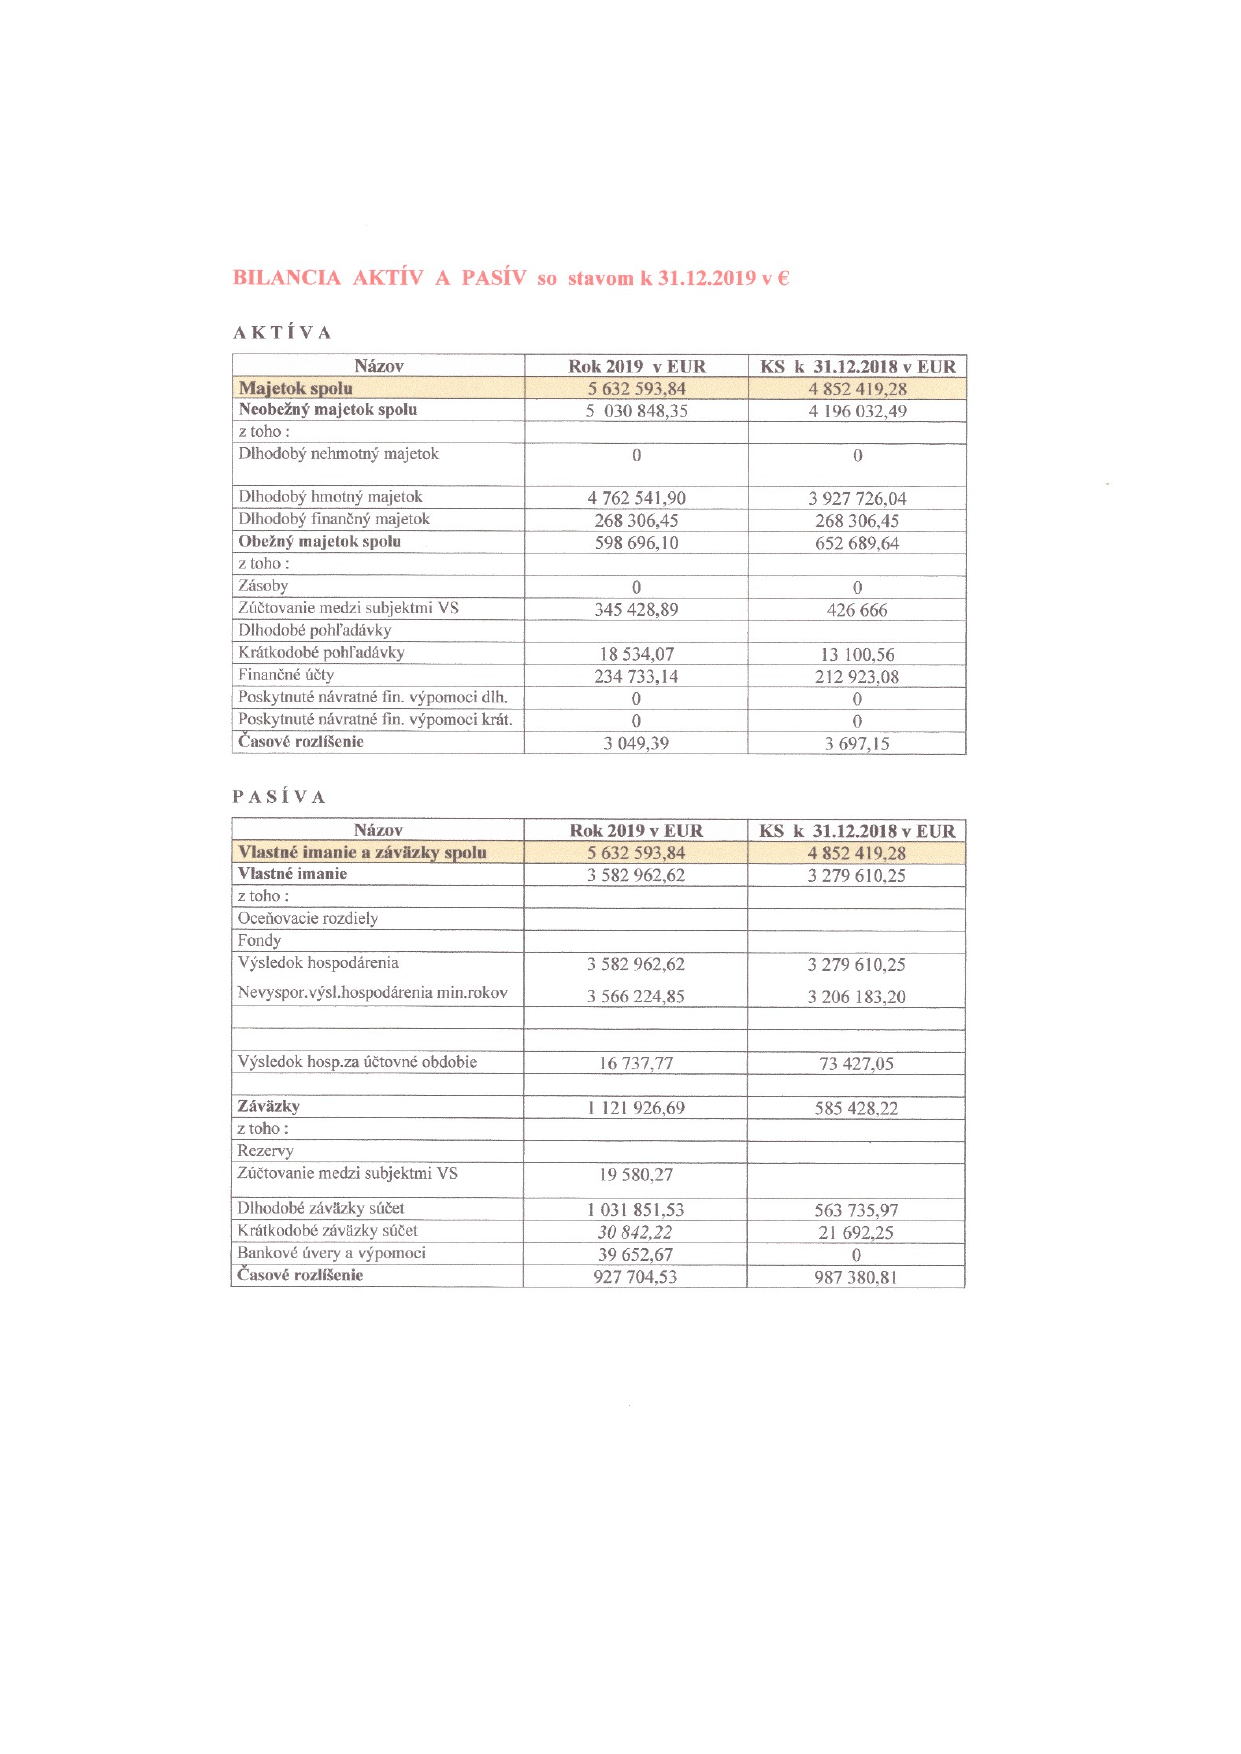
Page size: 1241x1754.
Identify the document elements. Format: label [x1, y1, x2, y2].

picture [118, 146, 1123, 1528]
